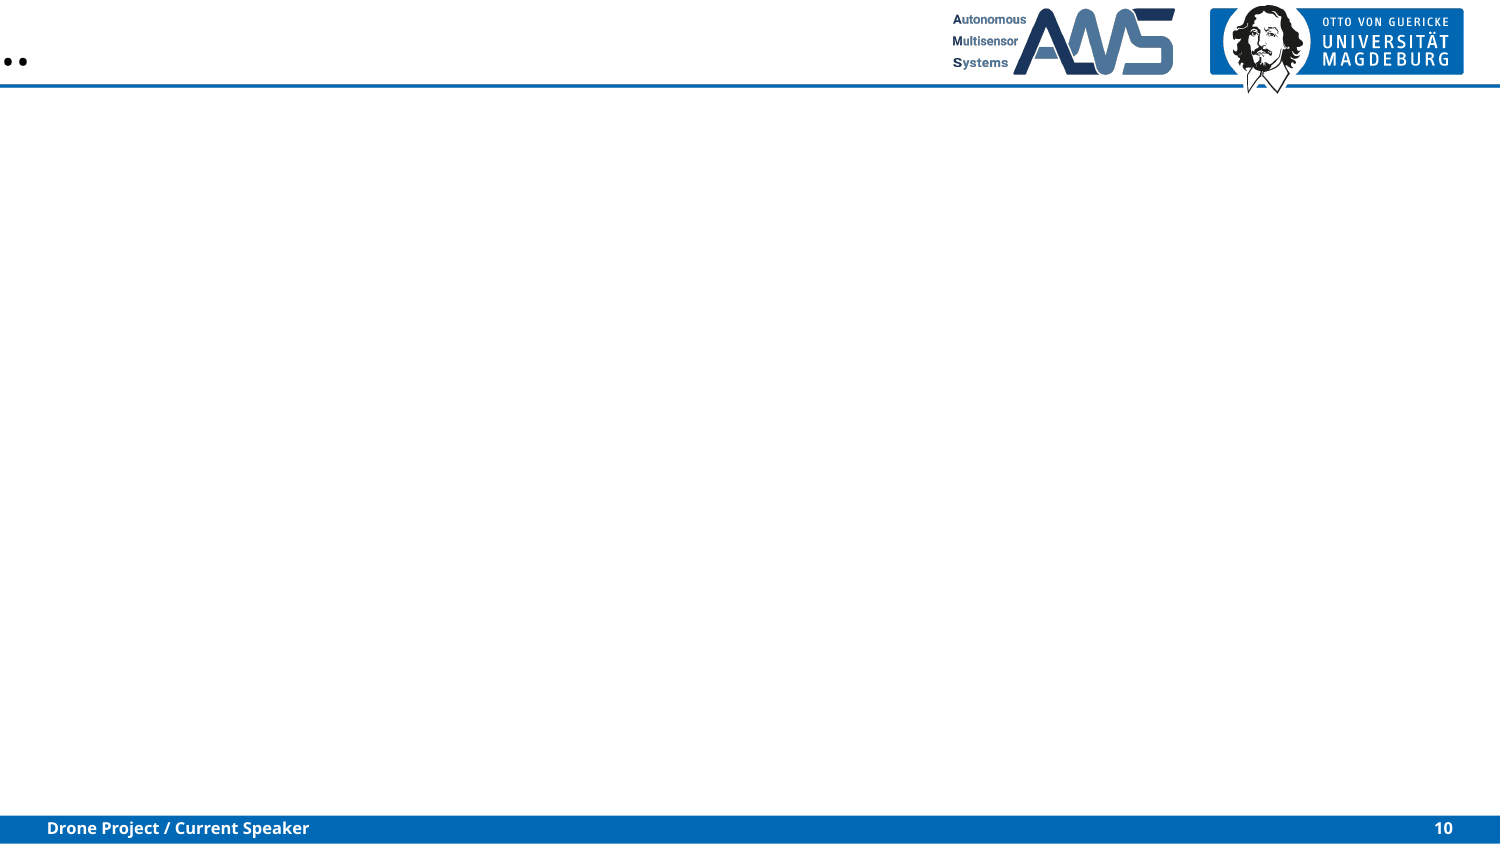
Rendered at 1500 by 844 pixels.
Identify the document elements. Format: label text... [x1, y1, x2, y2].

picture [0, 0, 1500, 103]
title .. [0, 0, 943, 86]
